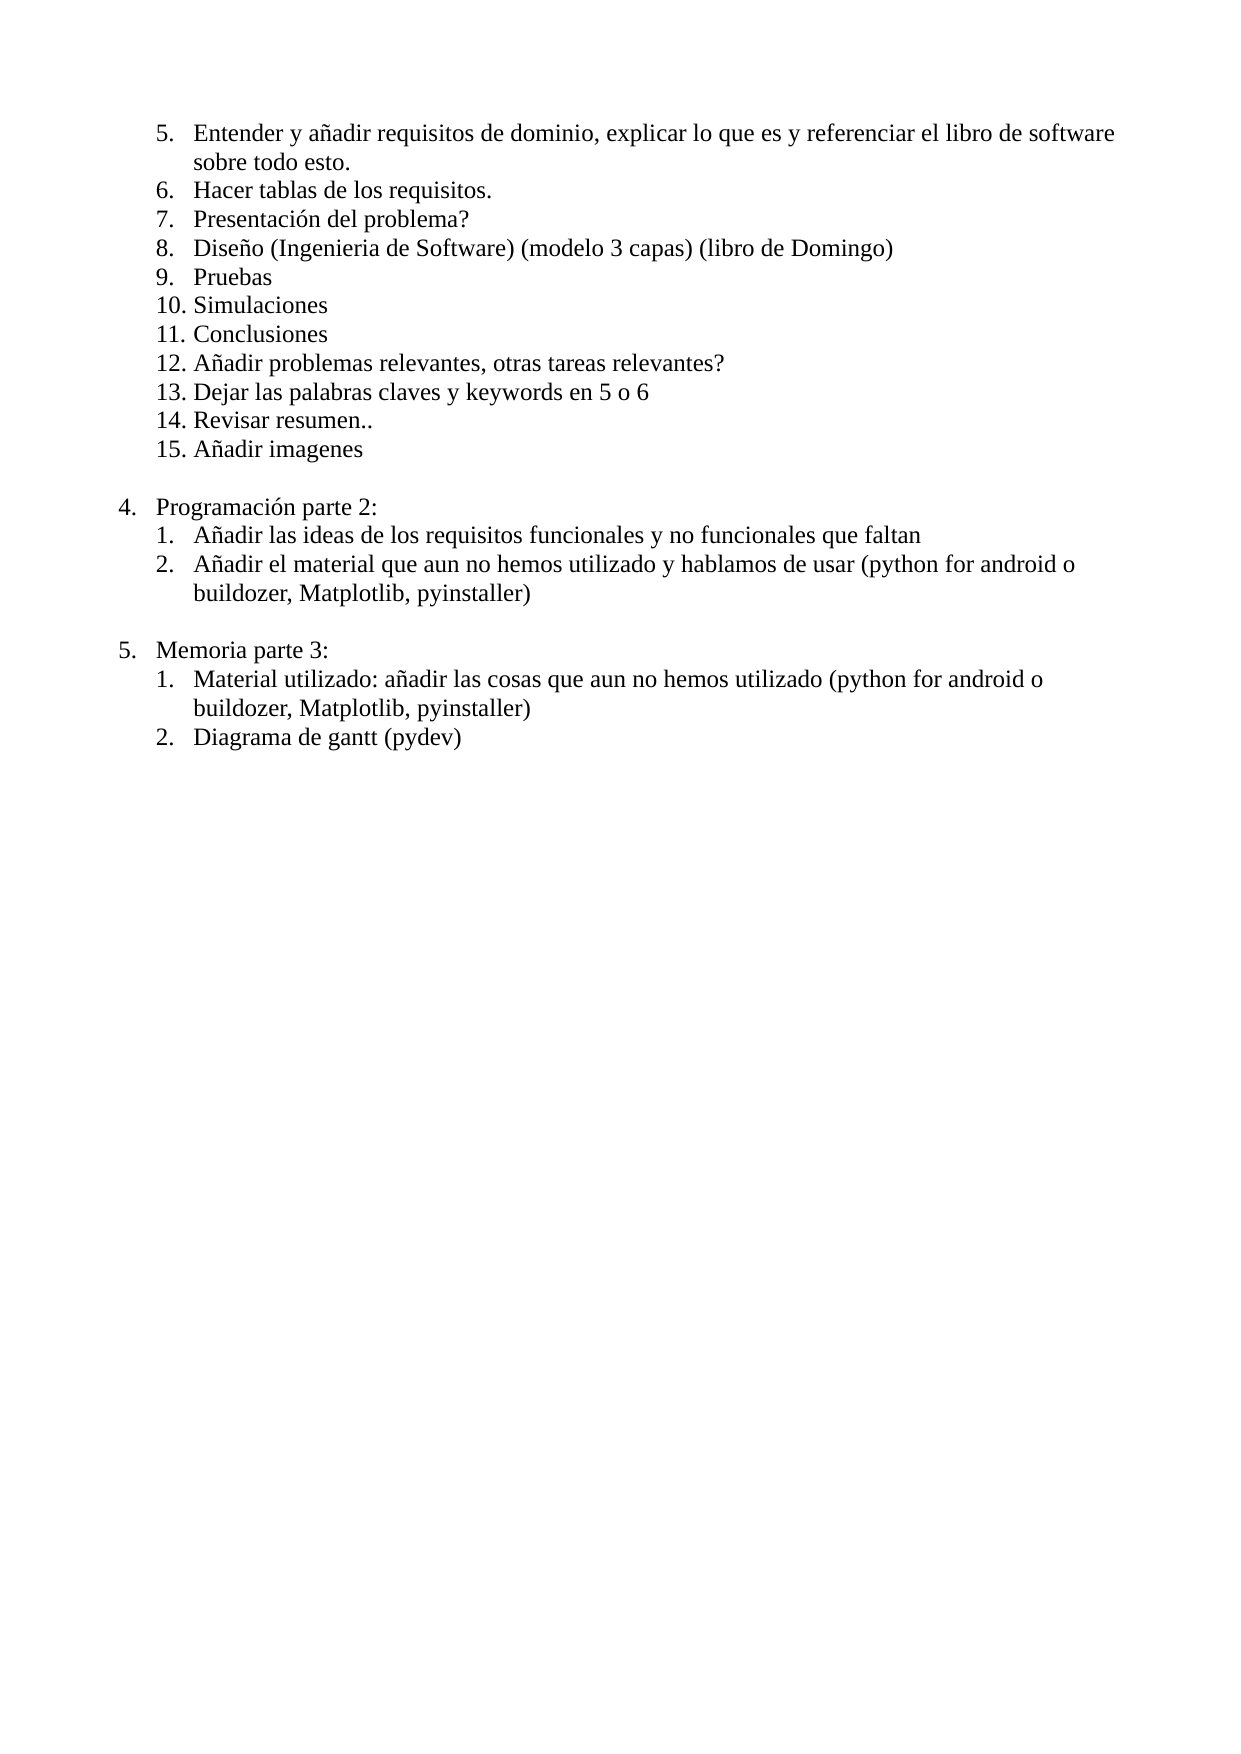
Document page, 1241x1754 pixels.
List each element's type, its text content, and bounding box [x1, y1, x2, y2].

list Conclusiones [156, 319, 1122, 348]
list Añadir imagenes [156, 434, 1122, 463]
list Presentación del problema? [156, 204, 1122, 233]
list Añadir las ideas de los requisitos funcionales y no funcionales que faltan [156, 521, 1122, 549]
list Material utilizado: añadir las cosas que aun no hemos utilizado (python for android o buildozer, Matplotlib, pyinstaller) [156, 664, 1122, 722]
list Añadir el material que aun no hemos utilizado y hablamos de usar (python for android o buildozer, Matplotlib, pyinstaller) [156, 549, 1122, 607]
list Revisar resumen.. [156, 406, 1122, 434]
list Diagrama de gantt (pydev) [156, 722, 1122, 751]
list Memoria parte 3: [118, 636, 1122, 664]
list Simulaciones [156, 291, 1122, 319]
list Añadir problemas relevantes, otras tareas relevantes? [156, 348, 1122, 377]
list Pruebas [156, 262, 1122, 291]
list Dejar las palabras claves y keywords en 5 o 6 [156, 377, 1122, 406]
list Diseño (Ingenieria de Software) (modelo 3 capas) (libro de Domingo) [156, 233, 1122, 262]
list Programación parte 2: [118, 492, 1122, 521]
list Hacer tablas de los requisitos. [156, 176, 1122, 204]
list Entender y añadir requisitos de dominio, explicar lo que es y referenciar el libro de software sobre todo esto. [156, 118, 1122, 176]
